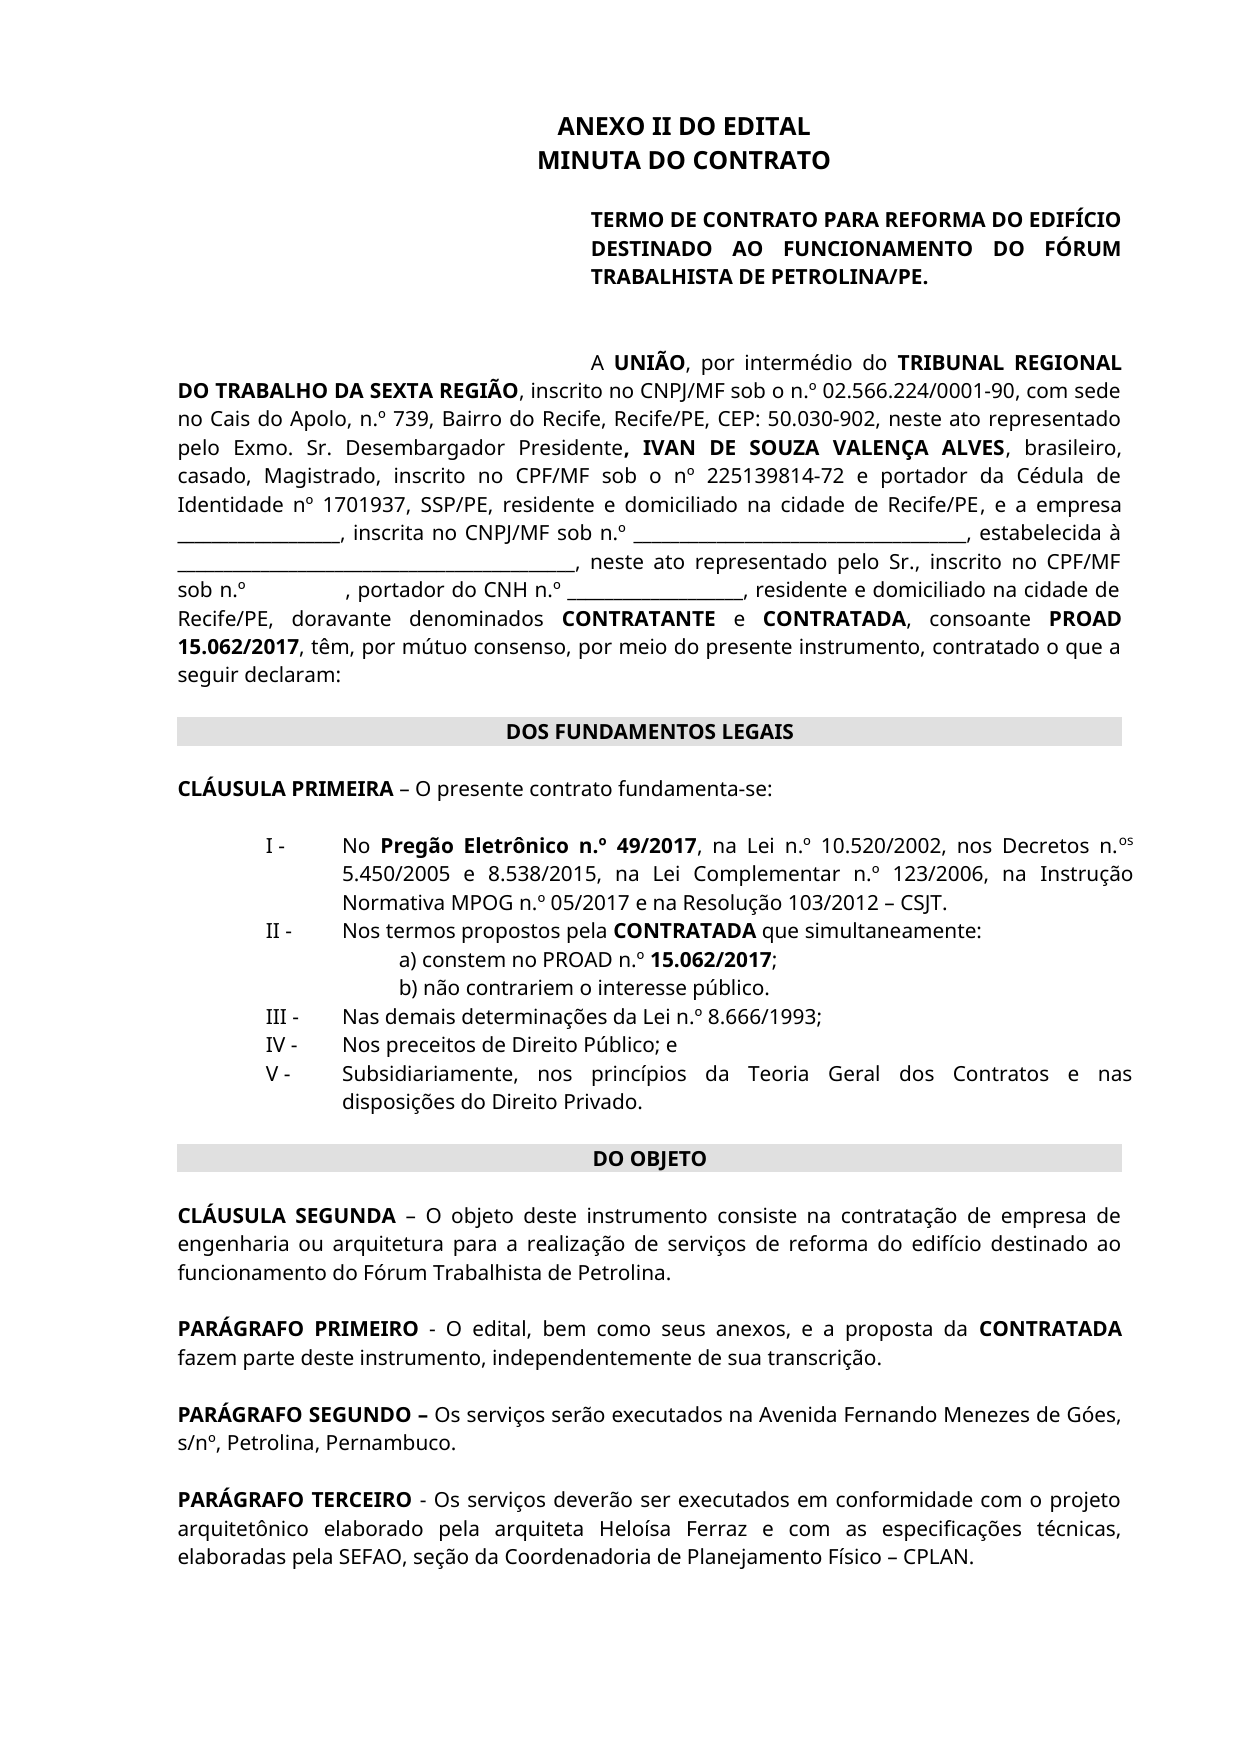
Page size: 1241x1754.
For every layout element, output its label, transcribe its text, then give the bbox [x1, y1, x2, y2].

table_cell [258, 973, 398, 1002]
text TERMO DE CONTRATO PARA REFORMA DO EDIFÍCIO DESTINADO AO FUNCIONAMENTO DO FÓRUM TRABALHISTA DE PETROLINA/PE. [591, 206, 1122, 291]
text CLÁUSULA PRIMEIRA – O presente contrato fundamenta-se: [177, 774, 1122, 803]
text PARÁGRAFO SEGUNDO – Os serviços serão executados na Avenida Fernando Menezes de Góes, s/nº, Petrolina, Pernambuco. [177, 1400, 1122, 1457]
table_cell a) constem no PROAD n.º 15.062/2017; [399, 945, 1141, 973]
table_cell Subsidiariamente, nos princípios da Teoria Geral dos Contratos e nas disposições do Direito Privado. [335, 1059, 1141, 1116]
text ANEXO II DO EDITAL [177, 109, 1191, 143]
table_cell III - [258, 1002, 334, 1030]
table_header I - [258, 831, 334, 916]
text PARÁGRAFO TERCEIRO - Os serviços deverão ser executados em conformidade com o projeto arquitetônico elaborado pela arquiteta Heloísa Ferraz e com as especificações técnicas, elaboradas pela SEFAO, seção da Coordenadoria de Planejamento Físico – CPLAN. [177, 1485, 1122, 1571]
table_cell IV - [258, 1030, 334, 1059]
text PARÁGRAFO PRIMEIRO - O edital, bem como seus anexos, e a proposta da CONTRATADA fazem parte deste instrumento, independentemente de sua transcrição. [177, 1314, 1122, 1371]
text MINUTA DO CONTRATO [177, 143, 1191, 177]
table_cell II - [258, 916, 334, 945]
text A UNIÃO, por intermédio do TRIBUNAL REGIONAL DO TRABALHO DA SEXTA REGIÃO, inscrito no CNPJ/MF sob o n.º 02.566.224/0001-90, com sede no Cais do Apolo, n.º 739, Bairro do Recife, Recife/PE, CEP: 50.030-902, neste ato representado pelo Exmo. Sr. Desembargador Presidente, IVAN DE SOUZA VALENÇA ALVES, brasileiro, casado, Magistrado, inscrito no CPF/MF sob o nº 225139814-72 e portador da Cédula de Identidade nº 1701937, SSP/PE, residente e domiciliado na cidade de Recife/PE, e a empresa ___________________, inscrita no CNPJ/MF sob n.º ____________________________________, estabelecida à ___________________________________________, neste ato representado pelo Sr., inscrito no CPF/MF sob n.º , portador do CNH n.º ___________________, residente e domiciliado na cidade de Recife/PE, doravante denominados CONTRATANTE e CONTRATADA, consoante PROAD 15.062/2017, têm, por mútuo consenso, por meio do presente instrumento, contratado o que a seguir declaram: [177, 348, 1122, 689]
table_cell Nos preceitos de Direito Público; e [335, 1030, 1141, 1059]
table_cell b) não contrariem o interesse público. [399, 973, 1141, 1002]
table_header No Pregão Eletrônico n.º 49/2017, na Lei n.º 10.520/2002, nos Decretos n.os 5.450/2005 e 8.538/2015, na Lei Complementar n.º 123/2006, na Instrução Normativa MPOG n.º 05/2017 e na Resolução 103/2012 – CSJT. [335, 831, 1141, 916]
table_cell V - [258, 1059, 334, 1116]
text CLÁUSULA SEGUNDA – O objeto deste instrumento consiste na contratação de empresa de engenharia ou arquitetura para a realização de serviços de reforma do edifício destinado ao funcionamento do Fórum Trabalhista de Petrolina. [177, 1201, 1122, 1286]
table_cell [258, 945, 398, 973]
table_cell Nas demais determinações da Lei n.º 8.666/1993; [335, 1002, 1141, 1030]
subtitle DOS FUNDAMENTOS LEGAIS [177, 717, 1122, 746]
table_cell Nos termos propostos pela CONTRATADA que simultaneamente: [335, 916, 1141, 945]
subtitle DO OBJETO [177, 1144, 1122, 1172]
